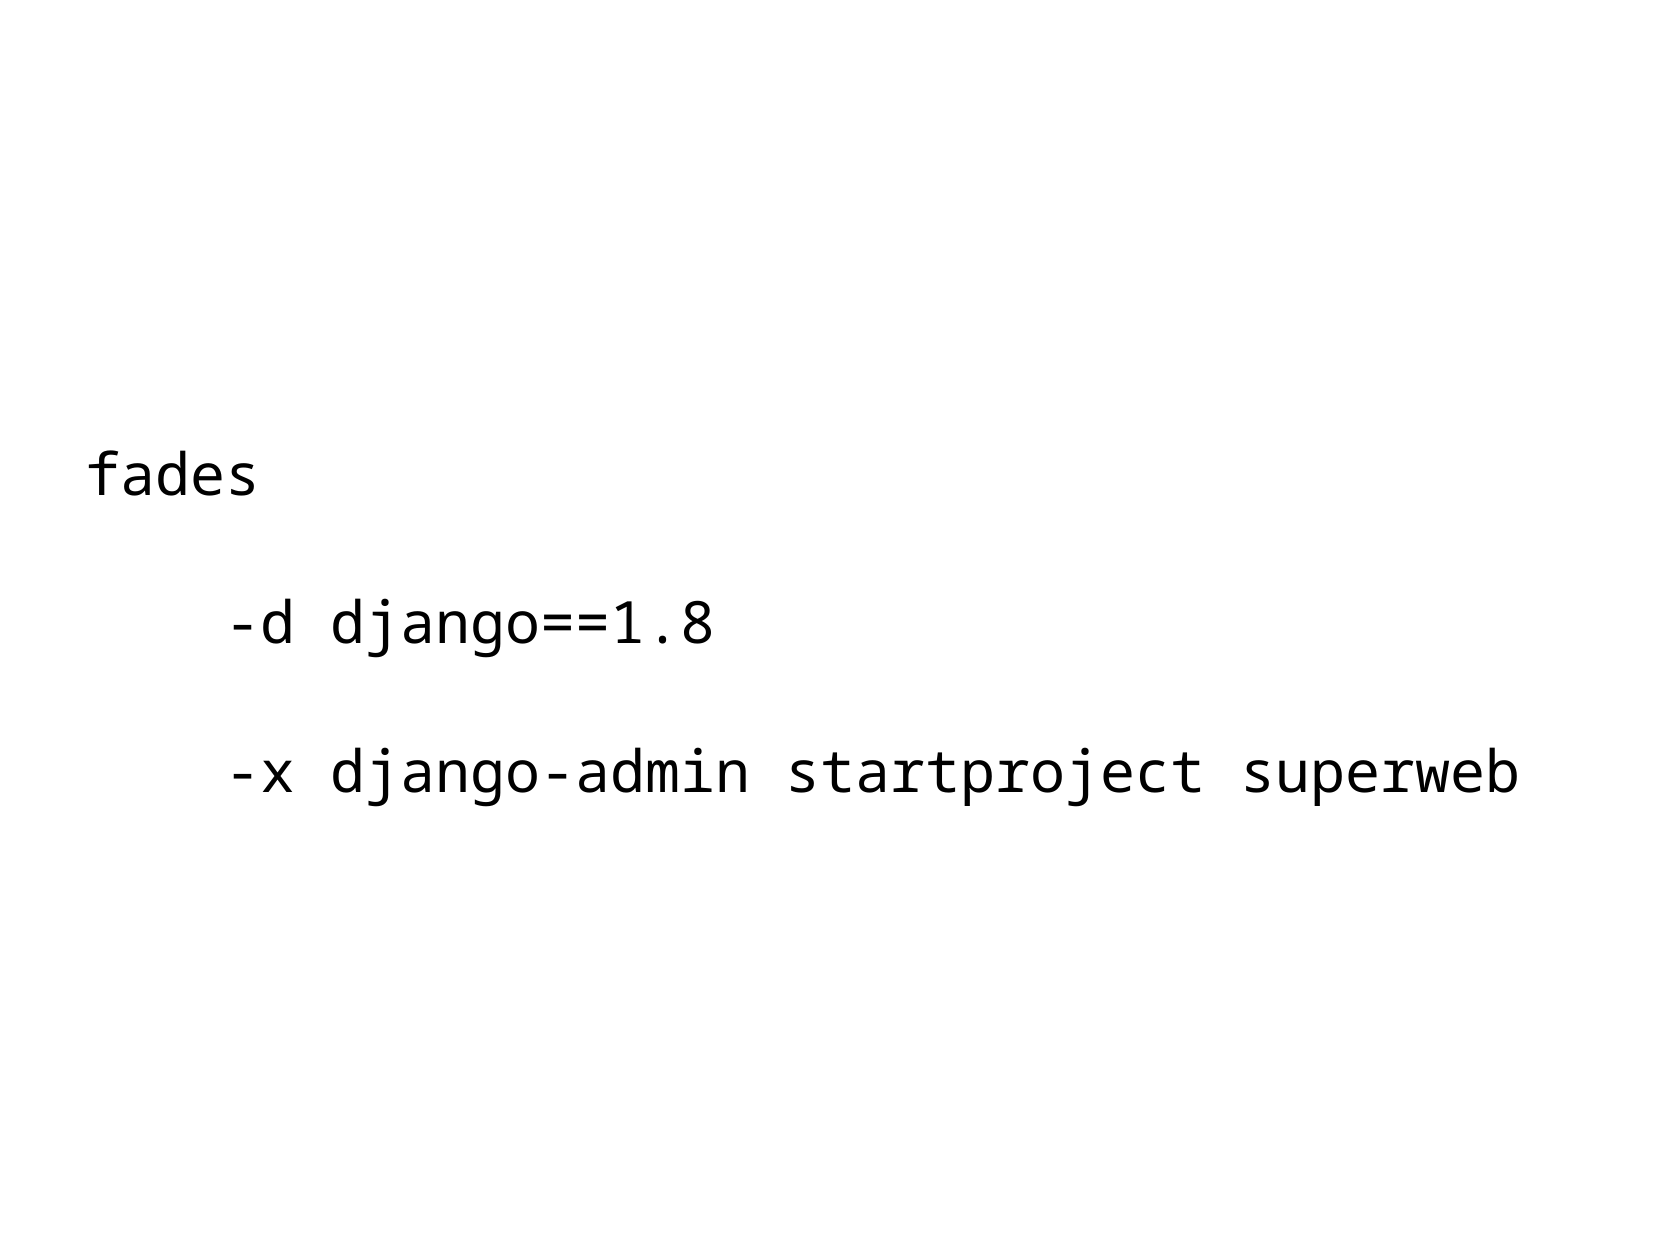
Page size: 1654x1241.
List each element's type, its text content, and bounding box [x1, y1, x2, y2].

list fades -d django==1.8 -x django-admin startproject superweb [15, 284, 1654, 1004]
